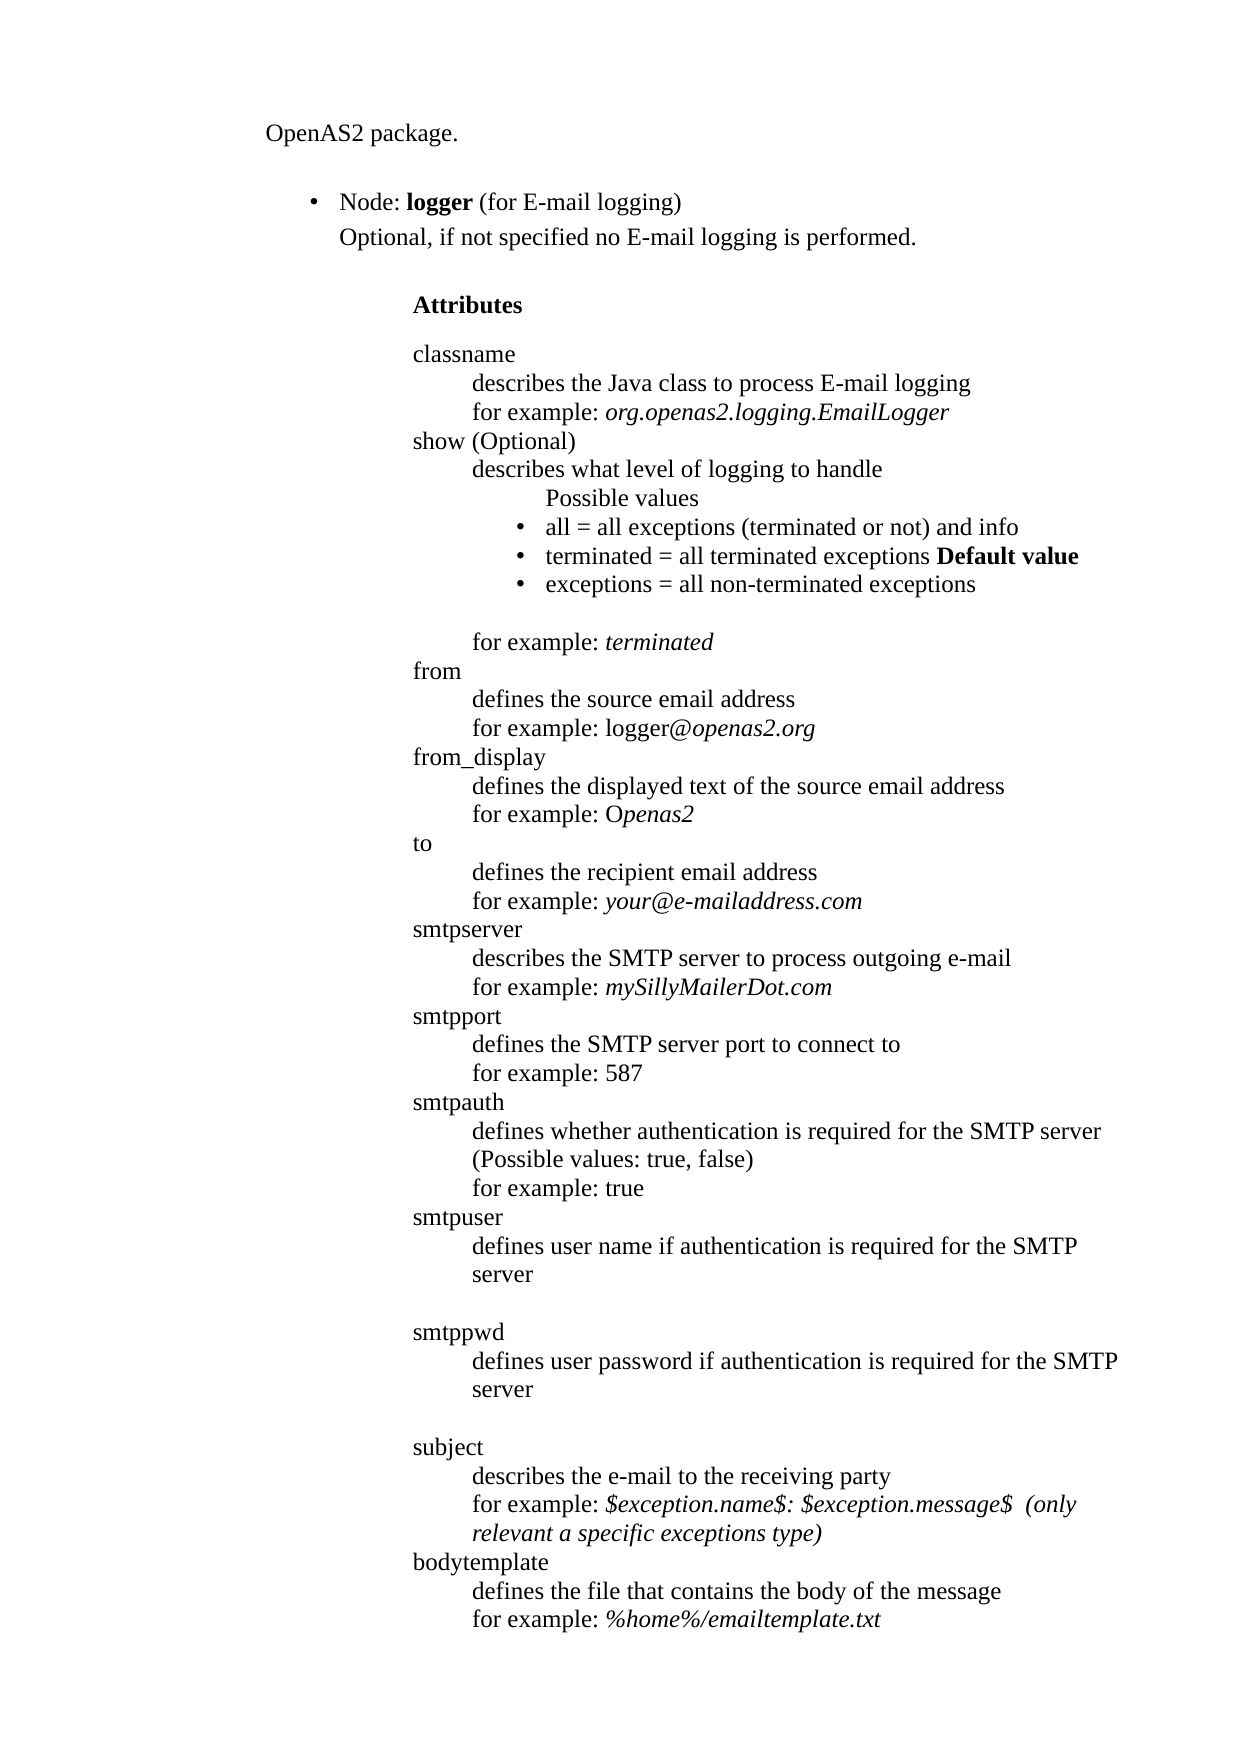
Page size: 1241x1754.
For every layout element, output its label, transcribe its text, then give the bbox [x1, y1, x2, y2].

subtitle subject [383, 1432, 1122, 1461]
list all = all exceptions (terminated or not) and info [516, 512, 1122, 541]
list defines the source email address for example: logger@openas2.org [442, 684, 1122, 742]
list describes the SMTP server to process outgoing e-mail for example: mySillyMailerDot.com [442, 943, 1122, 1001]
list defines the file that contains the body of the message for example: %home%/emailtemplate.txt [442, 1576, 1122, 1633]
list defines user password if authentication is required for the SMTP server [442, 1346, 1122, 1432]
list describes what level of logging to handle [442, 454, 1122, 483]
subtitle smtpport [383, 1001, 1122, 1029]
list for example: terminated [442, 598, 1122, 656]
list describes the e-mail to the receiving party for example: $exception.name$: $exception.message$ (only relevant a specific exceptions type) [442, 1461, 1122, 1547]
subtitle smtpuser [383, 1202, 1122, 1231]
list defines user name if authentication is required for the SMTP server [442, 1231, 1122, 1317]
subtitle from [383, 656, 1122, 684]
list Node: logger (for E-mail logging) Optional, if not specified no E-mail logging is performed. [309, 187, 1122, 250]
list Possible values [516, 483, 1122, 512]
subtitle smtpserver [383, 914, 1122, 943]
list Attributes [383, 256, 1122, 319]
list OpenAS2 package. [236, 118, 1122, 147]
list defines the displayed text of the source email address for example: Openas2 [442, 771, 1122, 828]
list defines the recipient email address for example: your@e-mailaddress.com [442, 857, 1122, 914]
subtitle show (Optional) [383, 426, 1122, 454]
subtitle smtppwd [383, 1317, 1122, 1346]
subtitle classname [383, 339, 1122, 368]
subtitle from_display [383, 742, 1122, 771]
list defines the SMTP server port to connect to for example: 587 [442, 1029, 1122, 1087]
list describes the Java class to process E-mail logging for example: org.openas2.logging.EmailLogger [442, 368, 1122, 426]
list defines whether authentication is required for the SMTP server (Possible values: true, false) for example: true [442, 1116, 1122, 1202]
subtitle bodytemplate [383, 1547, 1122, 1576]
subtitle smtpauth [383, 1087, 1122, 1116]
subtitle to [383, 828, 1122, 857]
list terminated = all terminated exceptions Default value [516, 541, 1122, 569]
list exceptions = all non-terminated exceptions [516, 569, 1122, 598]
